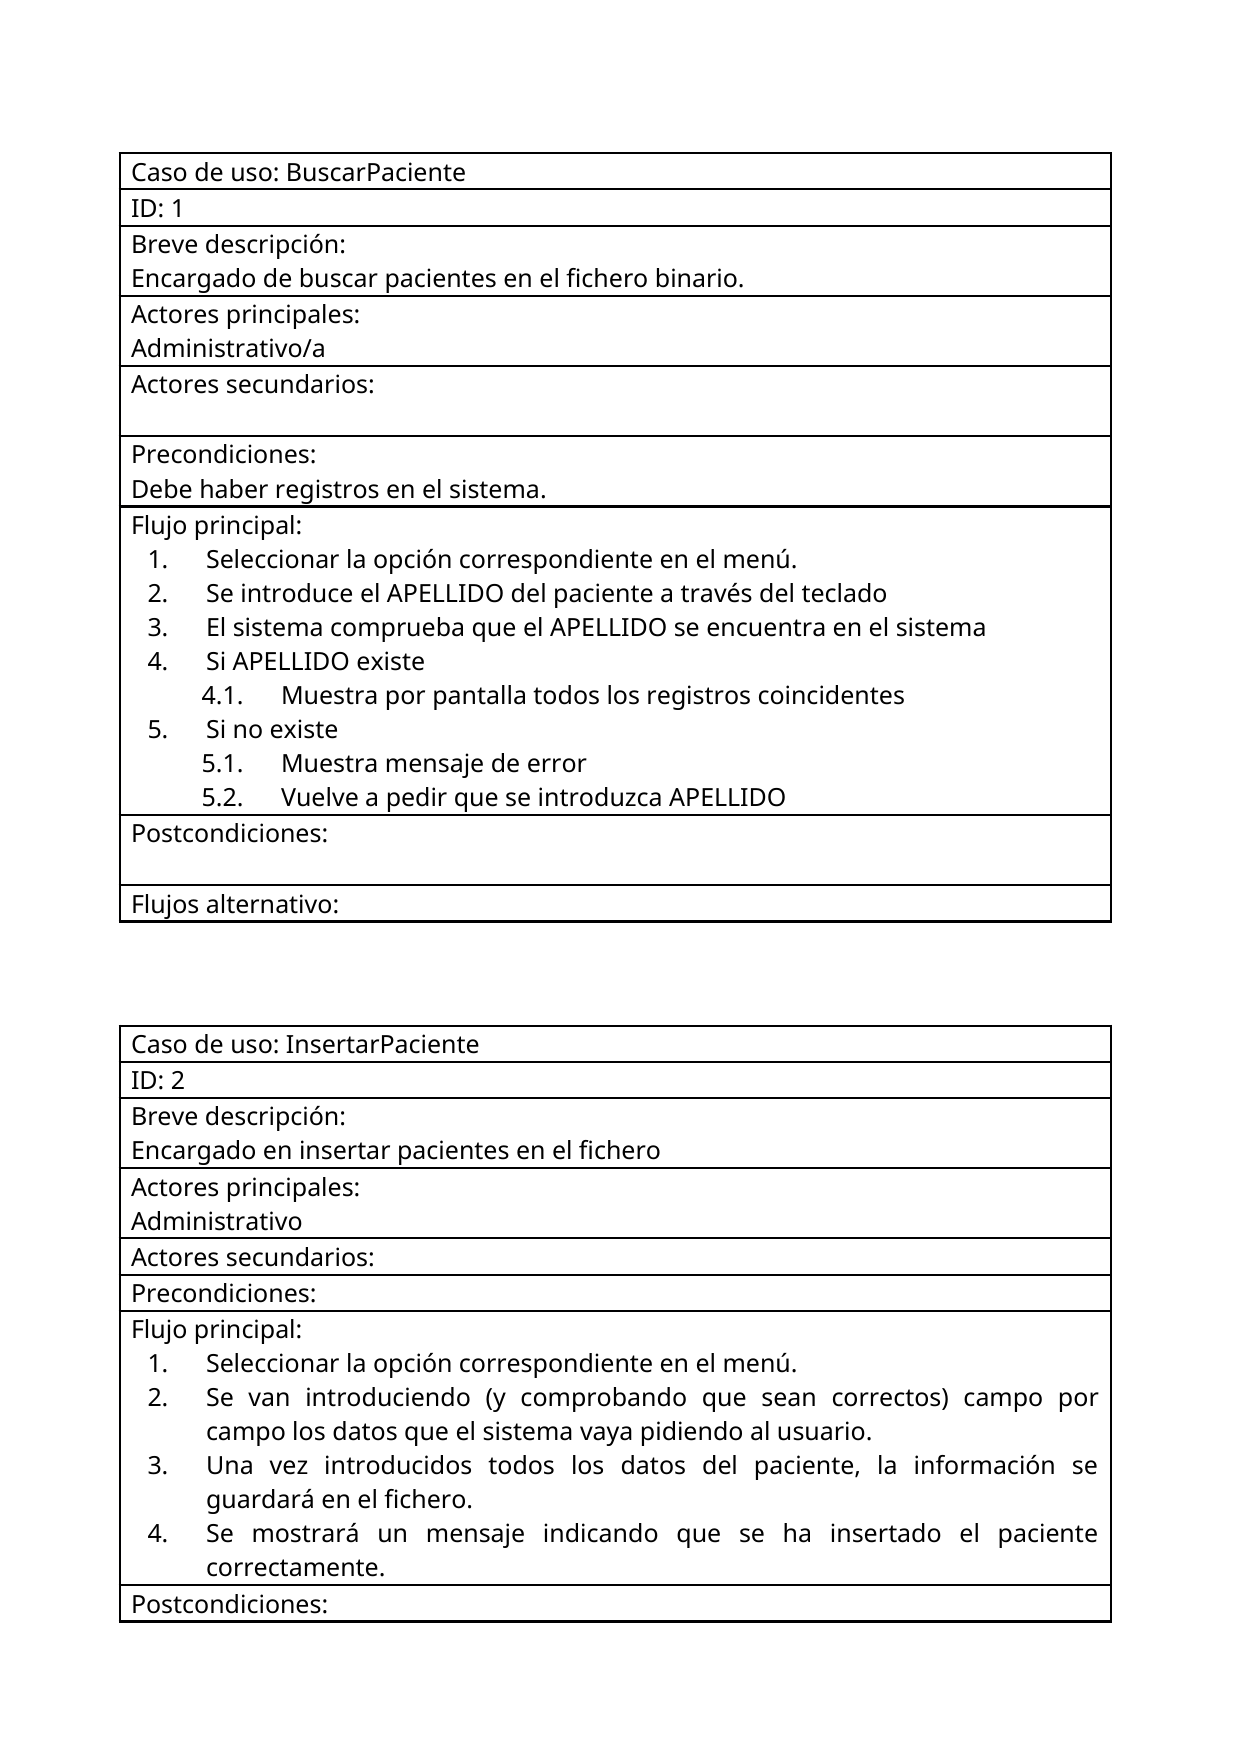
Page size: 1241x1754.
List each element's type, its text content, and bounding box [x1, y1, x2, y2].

table_cell Actores secundarios: [121, 1239, 1110, 1273]
table_cell Postcondiciones: [121, 816, 1110, 884]
table_cell Actores principales: Administrativo [121, 1169, 1110, 1237]
table_cell Actores secundarios: [121, 367, 1110, 435]
table_cell ID: 2 [121, 1063, 1110, 1097]
table_cell Actores principales: Administrativo/a [121, 297, 1110, 365]
table_cell Precondiciones: Debe haber registros en el sistema. [121, 437, 1110, 505]
table_header Caso de uso: BuscarPaciente [121, 154, 1110, 188]
table_cell Breve descripción: Encargado de buscar pacientes en el fichero binario. [121, 227, 1110, 295]
table_cell Precondiciones: [121, 1276, 1110, 1309]
table_cell Flujos alternativo: [121, 886, 1110, 920]
table_cell Flujo principal: Seleccionar la opción correspondiente en el menú. Se van introduciendo (y comprobando que sean correctos) campo por campo los datos que el sistema vaya pidiendo al usuario. Una vez introducidos todos los datos del paciente, la información se guardará en el fichero. Se mostrará un mensaje indicando que se ha insertado el paciente correctamente. [121, 1312, 1110, 1584]
table_cell ID: 1 [121, 190, 1110, 224]
table_header Caso de uso: InsertarPaciente [121, 1027, 1110, 1061]
table_cell Breve descripción: Encargado en insertar pacientes en el fichero [121, 1099, 1110, 1167]
table_cell Postcondiciones: [121, 1586, 1110, 1620]
table_cell Flujo principal: Seleccionar la opción correspondiente en el menú. Se introduce el APELLIDO del paciente a través del teclado El sistema comprueba que el APELLIDO se encuentra en el sistema Si APELLIDO existe Muestra por pantalla todos los registros coincidentes Si no existe Muestra mensaje de error Vuelve a pedir que se introduzca APELLIDO [121, 508, 1110, 814]
